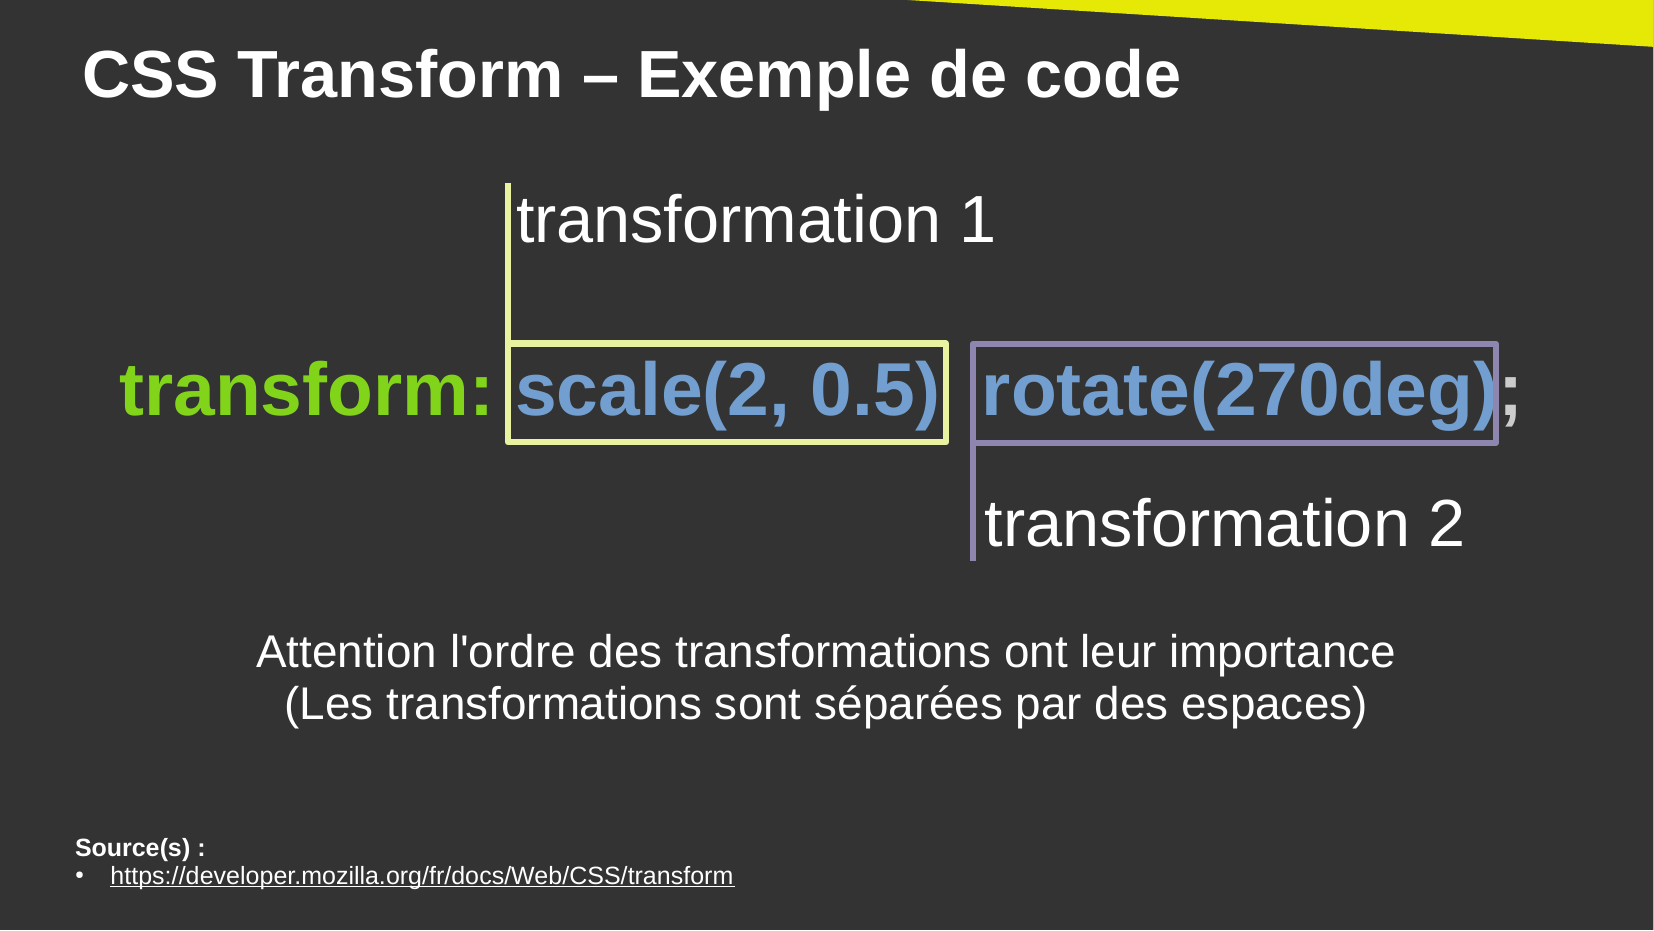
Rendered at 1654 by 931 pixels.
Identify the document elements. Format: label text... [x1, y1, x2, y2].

title CSS Transform – Exemple de code [82, 37, 1571, 114]
title transformation 1 [516, 182, 1004, 333]
title transformation 2 [984, 486, 1493, 562]
text_box transform: scale(2, 0.5) rotate(270deg); [976, 347, 1493, 439]
text_box transform: scale(2, 0.5) rotate(270deg); [48, 339, 505, 439]
text_box Source(s) : https://developer.mozilla.org/fr/docs/Web/CSS/transform [60, 826, 1546, 898]
text_box Attention l'ordre des transformations ont leur importance (Les transformations sont séparées par des espaces) [23, 618, 1630, 737]
text_box transform: scale(2, 0.5) rotate(270deg); [511, 347, 943, 439]
text_box transform: scale(2, 0.5) rotate(270deg); [511, 339, 1595, 439]
text_box [907, 0, 1654, 47]
